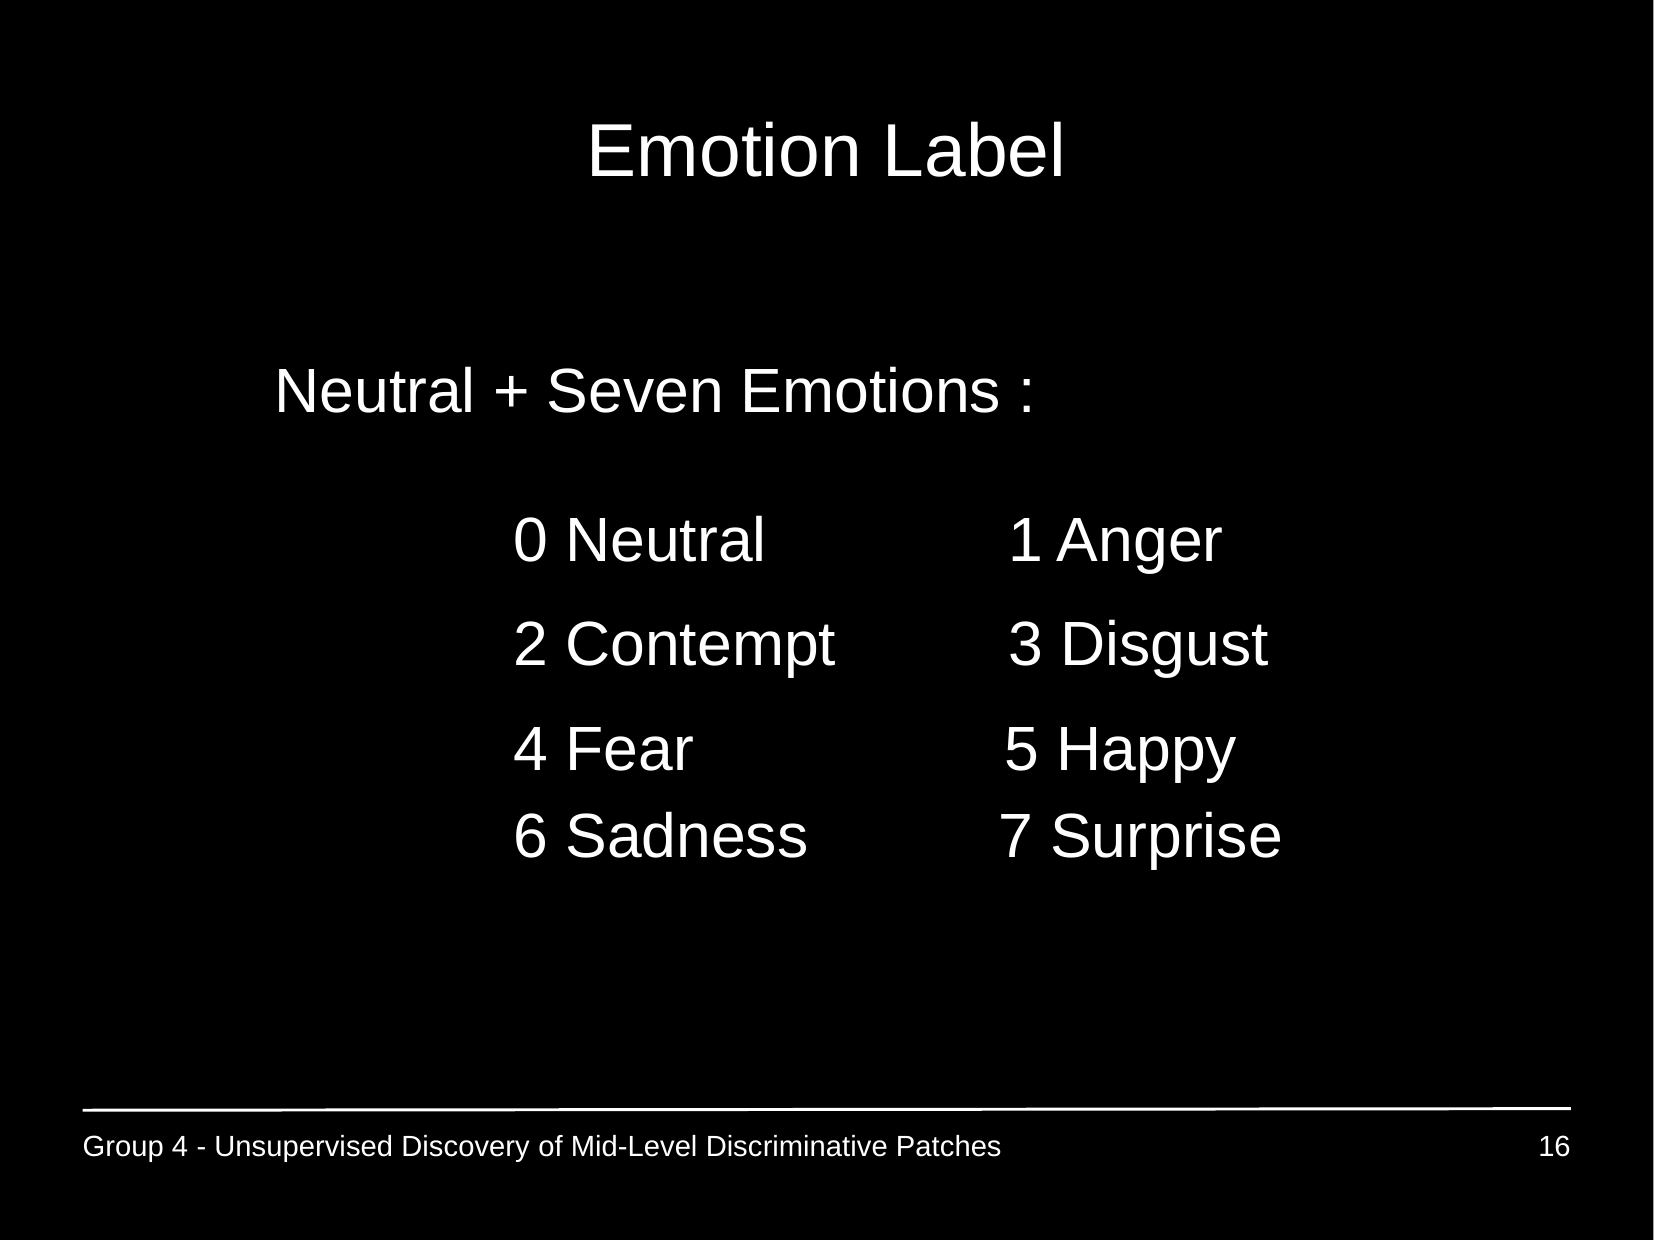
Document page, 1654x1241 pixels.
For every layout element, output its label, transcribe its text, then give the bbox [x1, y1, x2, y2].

list 0 Neutral 1 Anger 2 Contempt 3 Disgust 4 Fear 5 Happy 6 Sadness 7 Surprise [498, 491, 1323, 902]
list Neutral + Seven Emotions : [259, 342, 1085, 753]
title Emotion Label [82, 49, 1571, 257]
